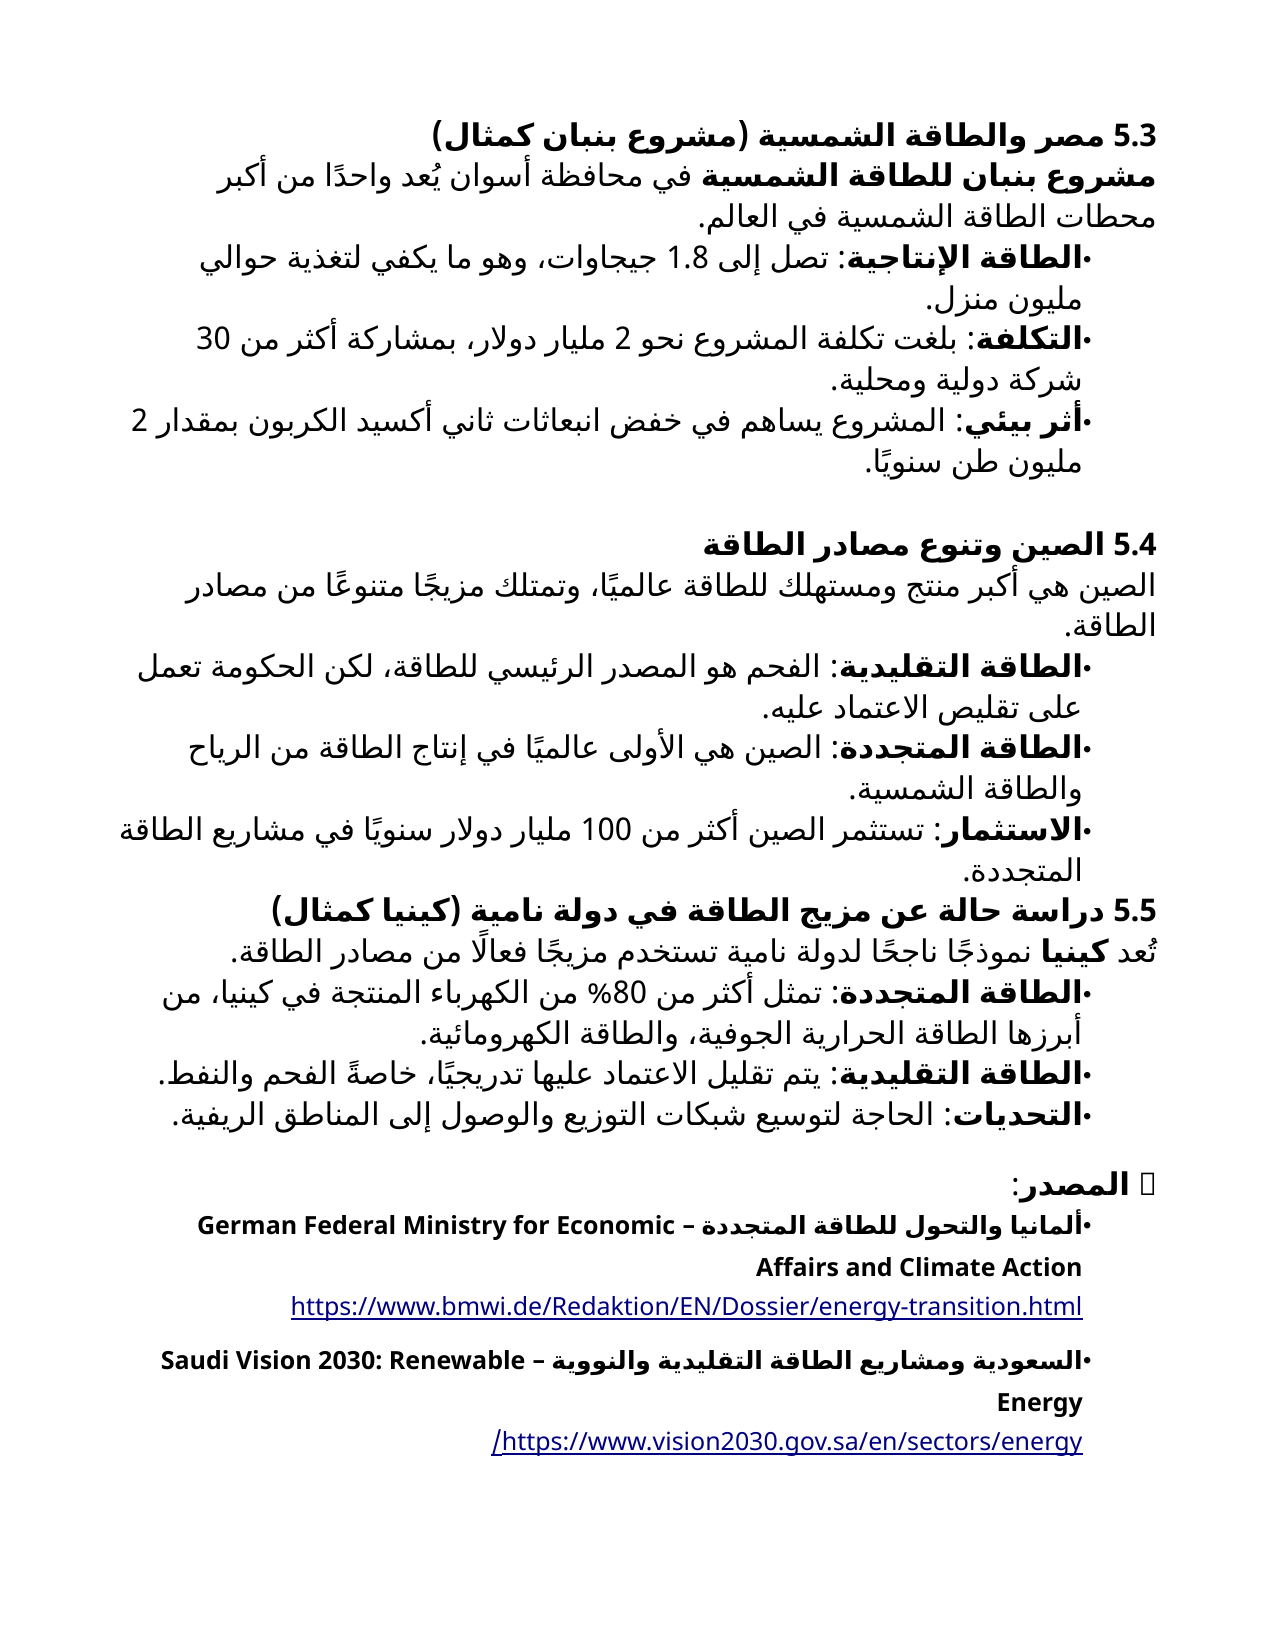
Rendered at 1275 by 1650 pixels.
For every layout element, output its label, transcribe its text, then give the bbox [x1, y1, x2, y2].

text الصين هي أكبر منتج ومستهلك للطاقة عالميًا، وتمتلك مزيجًا متنوعًا من مصادر الطاقة. [118, 568, 1157, 649]
list السعودية ومشاريع الطاقة التقليدية والنووية – Saudi Vision 2030: Renewable Energy https://www.vision2030.gov.sa/en/sectors/energy/ [118, 1343, 1112, 1461]
text مشروع بنبان للطاقة الشمسية في محافظة أسوان يُعد واحدًا من أكبر محطات الطاقة الشمسية في العالم. [118, 159, 1157, 240]
list أثر بيئي: المشروع يساهم في خفض انبعاثات ثاني أكسيد الكربون بمقدار 2 مليون طن سنويًا. [118, 403, 1112, 485]
list التحديات: الحاجة لتوسيع شبكات التوزيع والوصول إلى المناطق الريفية. [118, 1097, 1112, 1138]
list الطاقة المتجددة: تمثل أكثر من 80% من الكهرباء المنتجة في كينيا، من أبرزها الطاقة الحرارية الجوفية، والطاقة الكهرومائية. [118, 975, 1112, 1057]
list ألمانيا والتحول للطاقة المتجددة – German Federal Ministry for Economic Affairs and Climate Action https://www.bmwi.de/Redaktion/EN/Dossier/energy-transition.html [118, 1208, 1112, 1323]
list التكلفة: بلغت تكلفة المشروع نحو 2 مليار دولار، بمشاركة أكثر من 30 شركة دولية ومحلية. [118, 322, 1112, 403]
list الاستثمار: تستثمر الصين أكثر من 100 مليار دولار سنويًا في مشاريع الطاقة المتجددة. [118, 812, 1112, 894]
text 📚 المصدر: [118, 1167, 1157, 1208]
text تُعد كينيا نموذجًا ناجحًا لدولة نامية تستخدم مزيجًا فعالًا من مصادر الطاقة. [118, 934, 1157, 975]
text 5.5 دراسة حالة عن مزيج الطاقة في دولة نامية (كينيا كمثال) [118, 894, 1157, 934]
text 5.3 مصر والطاقة الشمسية (مشروع بنبان كمثال) [118, 118, 1157, 159]
list الطاقة التقليدية: يتم تقليل الاعتماد عليها تدريجيًا، خاصةً الفحم والنفط. [118, 1057, 1112, 1097]
list الطاقة المتجددة: الصين هي الأولى عالميًا في إنتاج الطاقة من الرياح والطاقة الشمسية. [118, 731, 1112, 812]
text 5.4 الصين وتنوع مصادر الطاقة [118, 527, 1157, 568]
list الطاقة الإنتاجية: تصل إلى 1.8 جيجاوات، وهو ما يكفي لتغذية حوالي مليون منزل. [118, 240, 1112, 322]
list الطاقة التقليدية: الفحم هو المصدر الرئيسي للطاقة، لكن الحكومة تعمل على تقليص الاعتماد عليه. [118, 649, 1112, 731]
